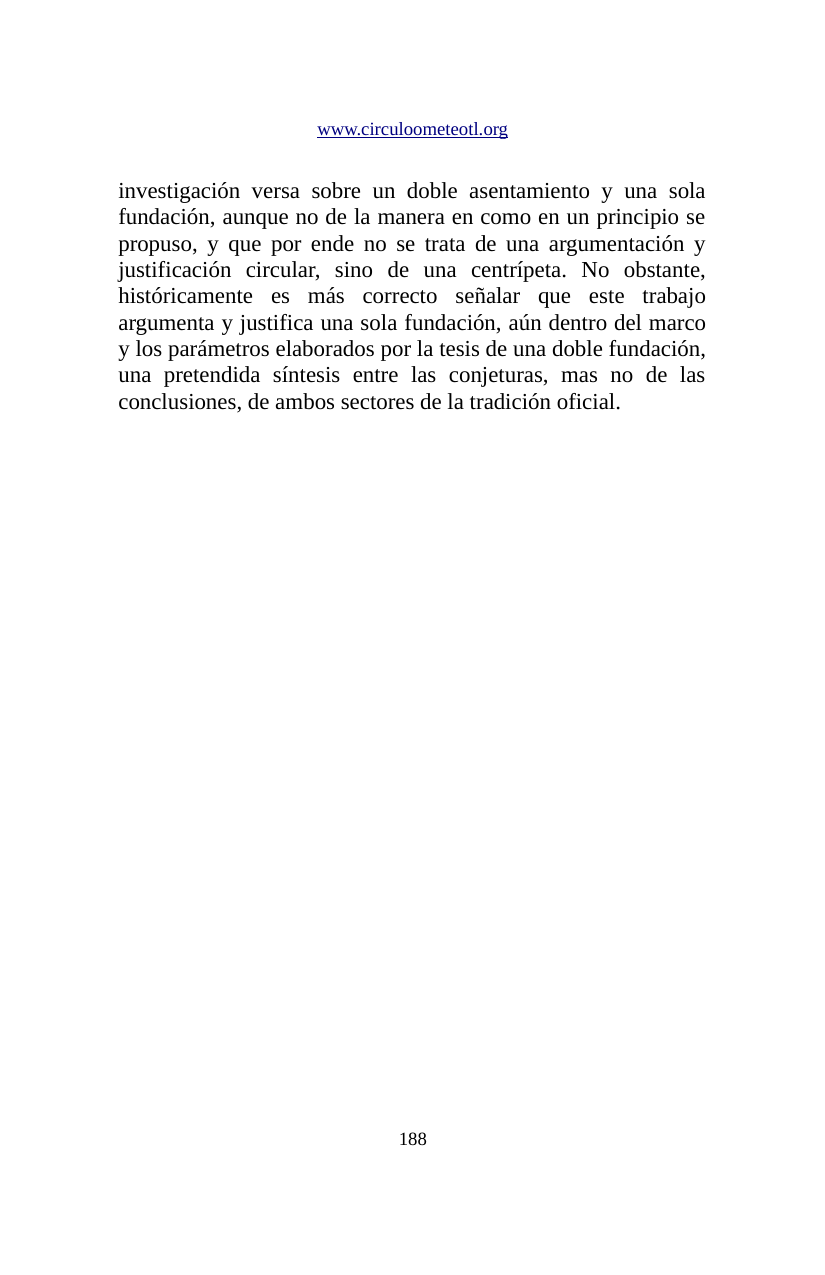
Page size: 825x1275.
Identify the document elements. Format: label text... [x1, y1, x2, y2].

text investigación versa sobre un doble asentamiento y una sola fundación, aunque no de la manera en como en un principio se propuso, y que por ende no se trata de una argumentación y justificación circular, sino de una centrípeta. No obstante, históricamente es más correcto señalar que este trabajo argumenta y justifica una sola fundación, aún dentro del marco y los parámetros elaborados por la tesis de una doble fundación, una pretendida síntesis entre las conjeturas, mas no de las conclusiones, de ambos sectores de la tradición oficial. [118, 177, 707, 414]
